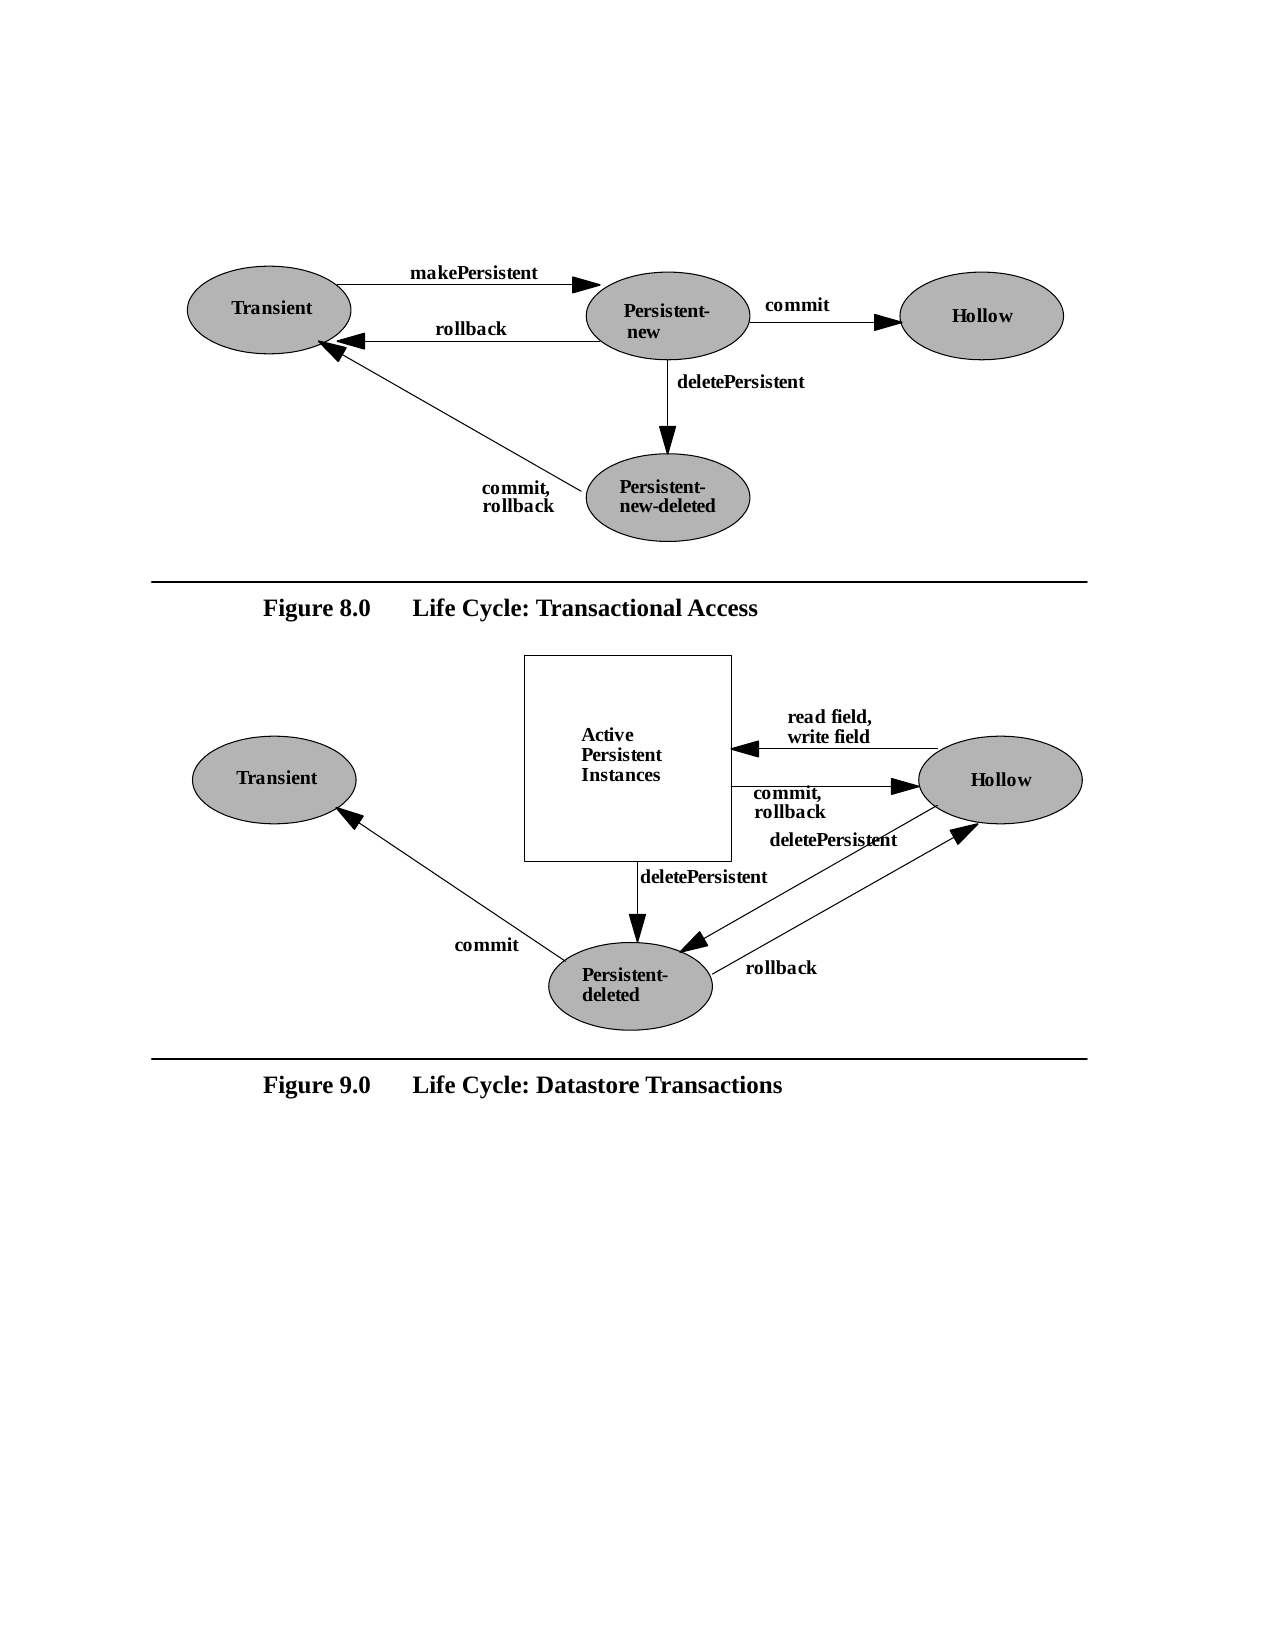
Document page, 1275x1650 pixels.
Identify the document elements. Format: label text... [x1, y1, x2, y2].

text Figure 9.0 Life Cycle: Datastore Transactions [262, 1070, 1125, 1098]
text Figure 8.0 Life Cycle: Transactional Access [262, 593, 1125, 622]
